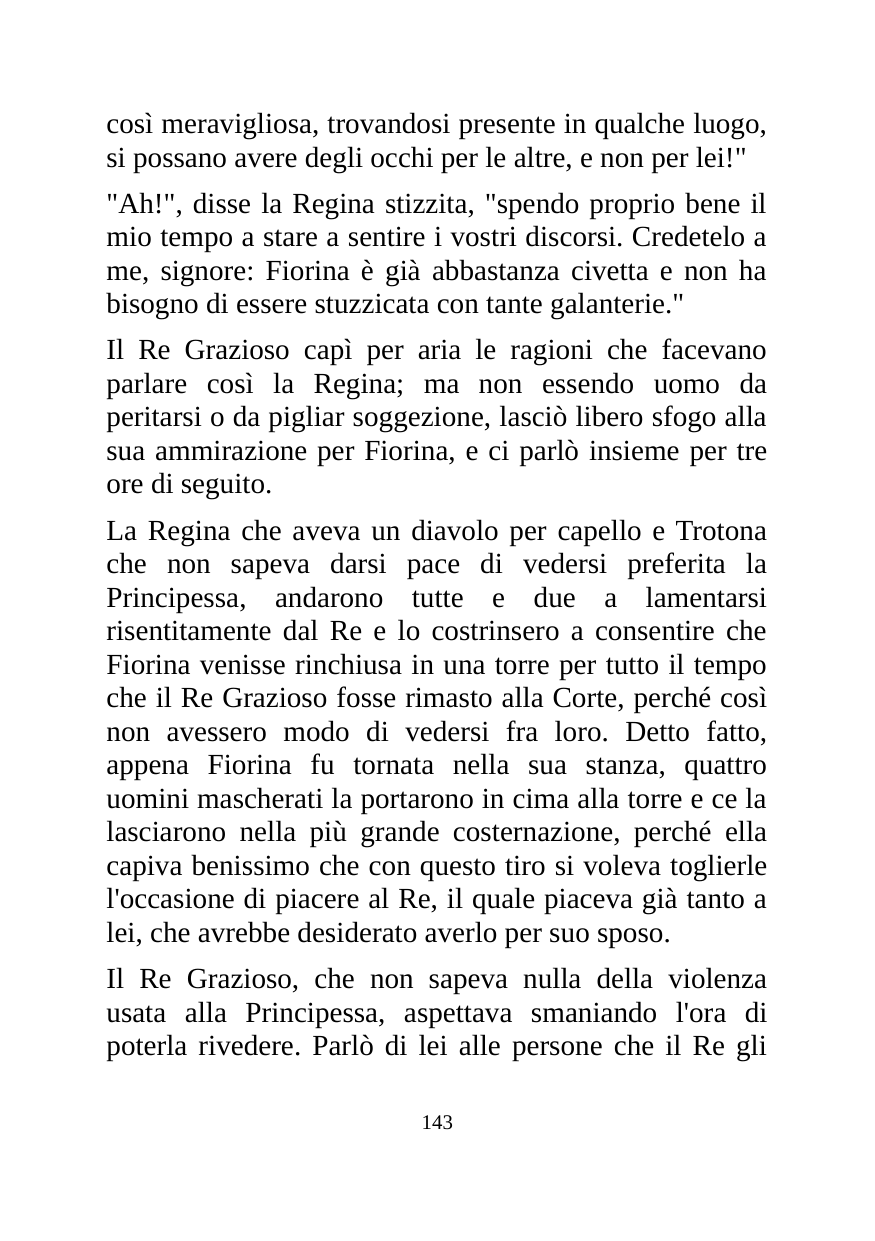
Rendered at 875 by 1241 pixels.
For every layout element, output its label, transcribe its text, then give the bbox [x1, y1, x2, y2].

text Il Re Grazioso, che non sapeva nulla della violenza usata alla Principessa, aspettava smaniando l'ora di poterla rivedere. Parlò di lei alle persone che il Re gli [106, 961, 768, 1062]
text Il Re Grazioso capì per aria le ragioni che facevano parlare così la Regina; ma non essendo uomo da peritarsi o da pigliar soggezione, lasciò libero sfogo alla sua ammirazione per Fiorina, e ci parlò insieme per tre ore di seguito. [106, 332, 768, 500]
text così meravigliosa, trovandosi presente in qualche luogo, si possano avere degli occhi per le altre, e non per lei!" [106, 106, 768, 173]
text "Ah!", disse la Regina stizzita, "spendo proprio bene il mio tempo a stare a sentire i vostri discorsi. Credetelo a me, signore: Fiorina è già abbastanza civetta e non ha bisogno di essere stuzzicata con tante galanterie." [106, 186, 768, 320]
text La Regina che aveva un diavolo per capello e Trotona che non sapeva darsi pace di vedersi preferita la Principessa, andarono tutte e due a lamentarsi risentitamente dal Re e lo costrinsero a consentire che Fiorina venisse rinchiusa in una torre per tutto il tempo che il Re Grazioso fosse rimasto alla Corte, perché così non avessero modo di vedersi fra loro. Detto fatto, appena Fiorina fu tornata nella sua stanza, quattro uomini mascherati la portarono in cima alla torre e ce la lasciarono nella più grande costernazione, perché ella capiva benissimo che con questo tiro si voleva toglierle l'occasione di piacere al Re, il quale piaceva già tanto a lei, che avrebbe desiderato averlo per suo sposo. [106, 513, 768, 949]
